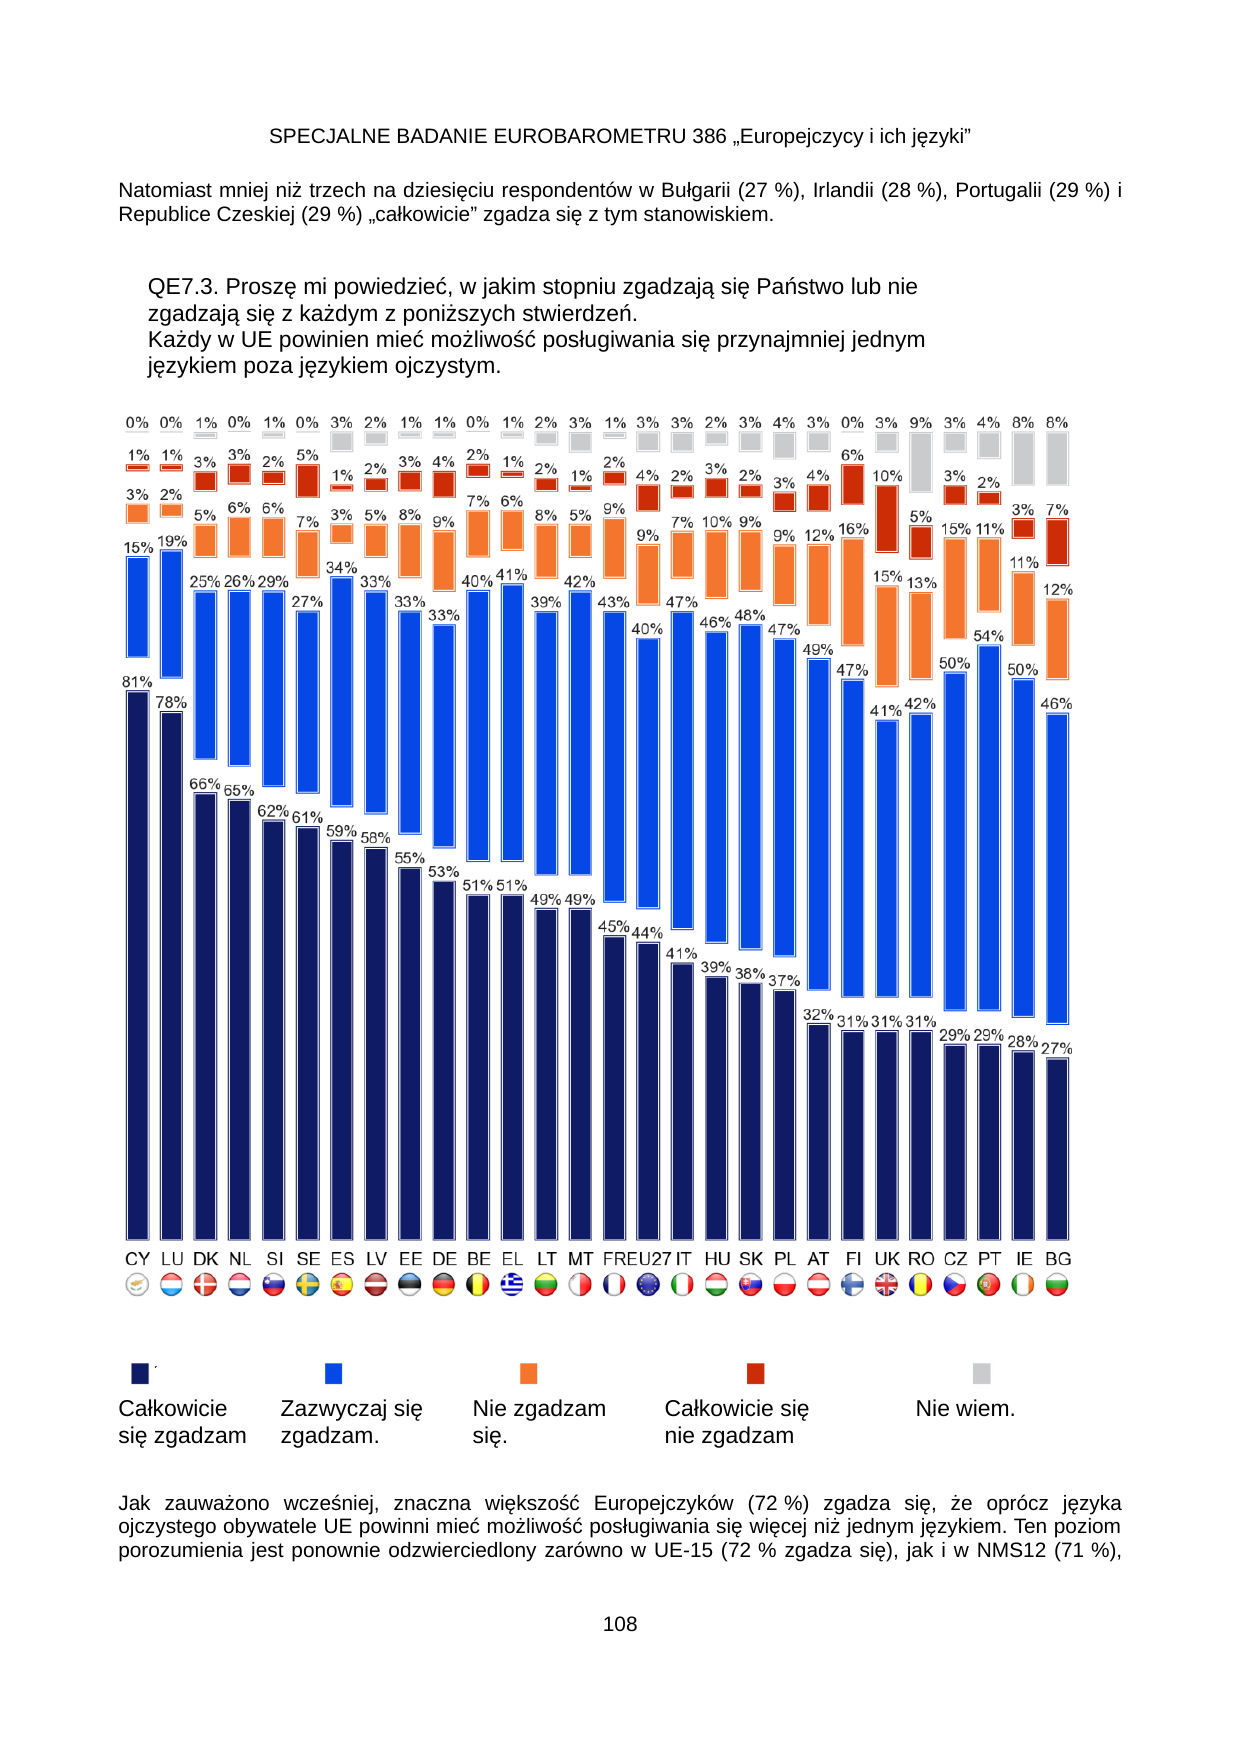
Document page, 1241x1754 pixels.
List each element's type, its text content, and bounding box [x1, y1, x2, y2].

text Natomiast mniej niż trzech na dziesięciu respondentów w Bułgarii (27 %), Irlandii (28 %), Portugalii (29 %) i Republice Czeskiej (29 %) „całkowicie” zgadza się z tym stanowiskiem. [118, 177, 1122, 225]
picture [118, 402, 1078, 1303]
text Jak zauważono wcześniej, znaczna większość Europejczyków (72 %) zgadza się, że oprócz języka ojczystego obywatele UE powinni mieć możliwość posługiwania się więcej niż jednym językiem. Ten poziom porozumienia jest ponownie odzwierciedlony zarówno w UE-15 (72 % zgadza się), jak i w NMS12 (71 %), [118, 1490, 1122, 1562]
picture [118, 1350, 1093, 1390]
